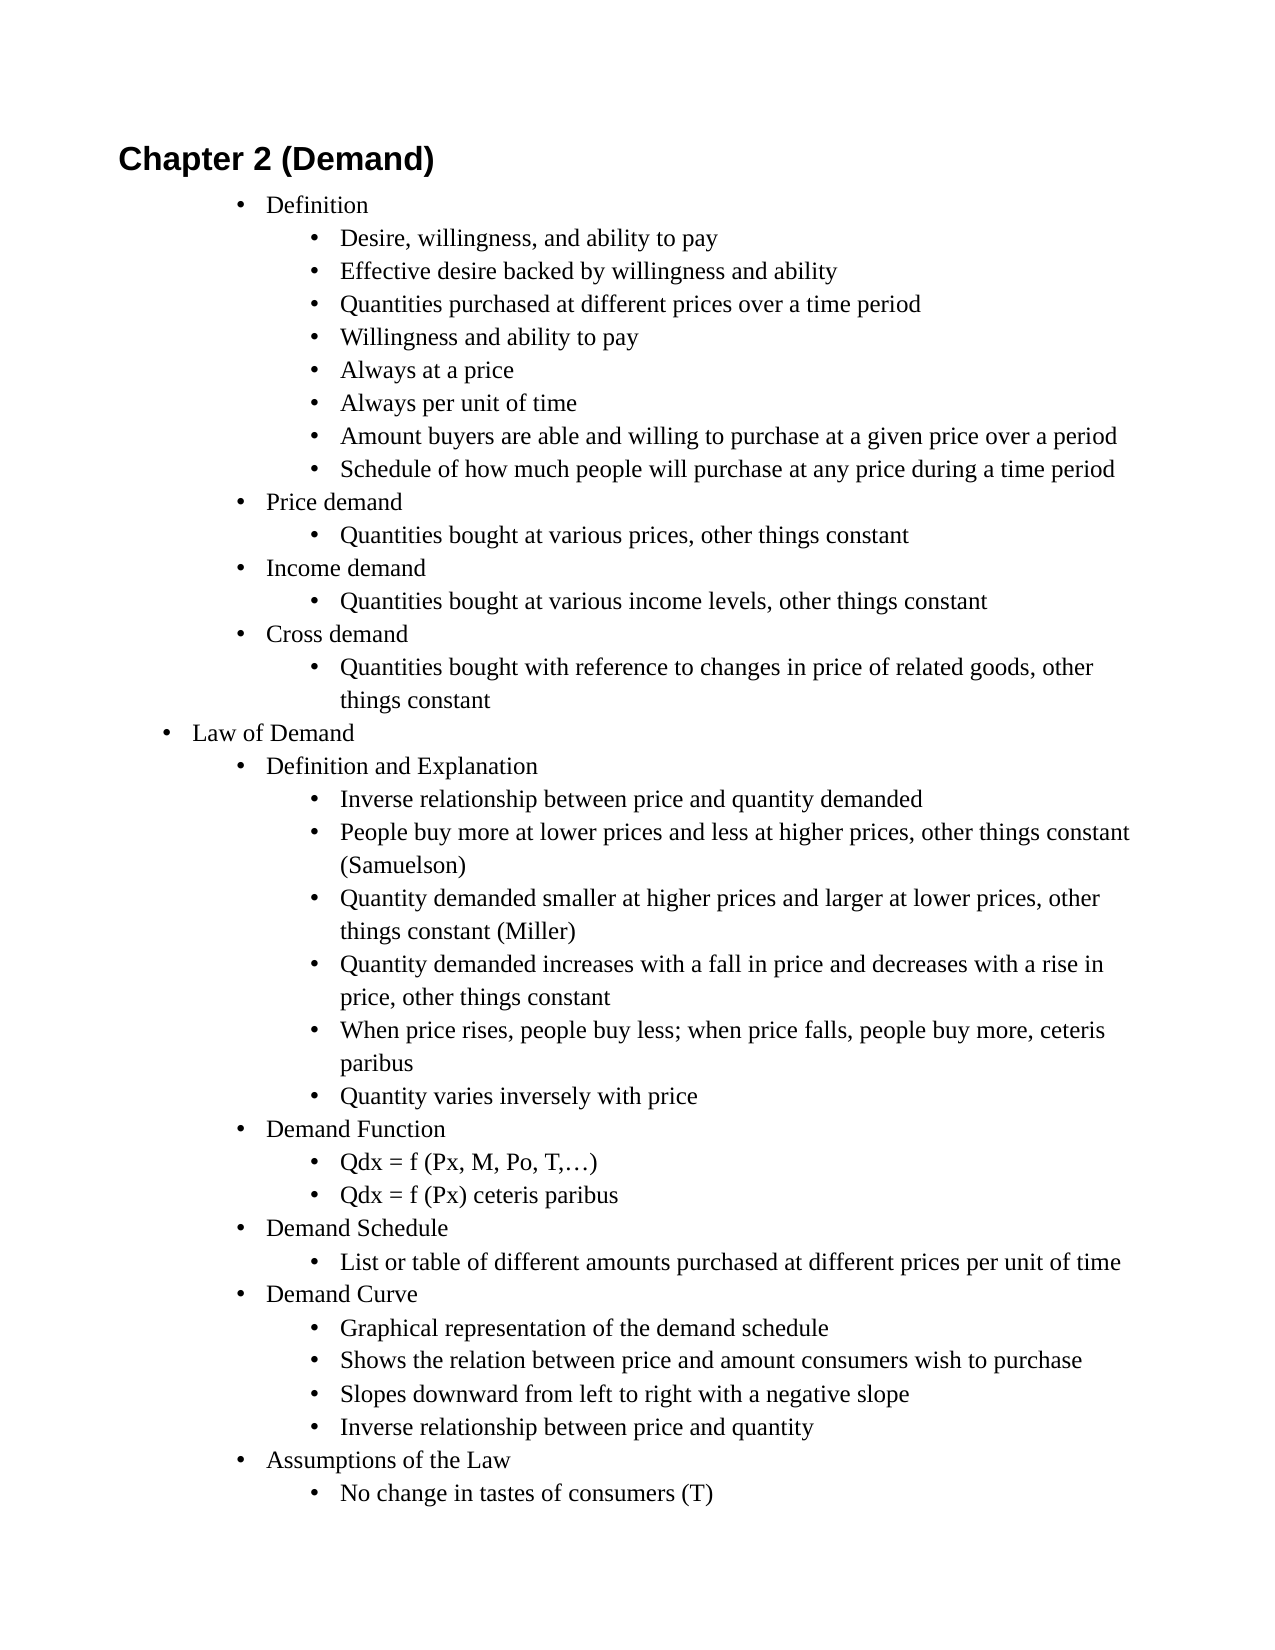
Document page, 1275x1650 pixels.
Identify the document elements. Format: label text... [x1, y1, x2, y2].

list Quantity varies inversely with price [310, 1081, 1157, 1110]
list Definition [236, 190, 1157, 219]
list Desire, willingness, and ability to pay [310, 223, 1157, 252]
list Qdx = f (Px) ceteris paribus [310, 1181, 1157, 1209]
list Price demand [236, 487, 1157, 516]
list Cross demand [236, 619, 1157, 648]
list Income demand [236, 553, 1157, 582]
list Inverse relationship between price and quantity demanded [310, 784, 1157, 813]
list Demand Schedule [236, 1213, 1157, 1242]
list Slopes downward from left to right with a negative slope [310, 1379, 1157, 1407]
list Assumptions of the Law [236, 1445, 1157, 1473]
list Quantity demanded smaller at higher prices and larger at lower prices, other things constant (Miller) [310, 883, 1157, 945]
list Quantities bought at various income levels, other things constant [310, 586, 1157, 615]
list Quantities bought with reference to changes in price of related goods, other things constant [310, 652, 1157, 714]
list Always at a price [310, 355, 1157, 384]
list Demand Curve [236, 1279, 1157, 1308]
list Definition and Explanation [236, 751, 1157, 780]
list Demand Function [236, 1114, 1157, 1143]
list Shows the relation between price and amount consumers wish to purchase [310, 1346, 1157, 1374]
list Qdx = f (Px, M, Po, T,…) [310, 1147, 1157, 1176]
list Inverse relationship between price and quantity [310, 1412, 1157, 1440]
list Willingness and ability to pay [310, 322, 1157, 351]
list No change in tastes of consumers (T) [310, 1478, 1157, 1506]
subtitle Chapter 2 (Demand) [118, 139, 1157, 177]
list Effective desire backed by willingness and ability [310, 256, 1157, 285]
list When price rises, people buy less; when price falls, people buy more, ceteris paribus [310, 1015, 1157, 1077]
list Quantities purchased at different prices over a time period [310, 289, 1157, 318]
list List or table of different amounts purchased at different prices per unit of time [310, 1247, 1157, 1275]
list Amount buyers are able and willing to purchase at a given price over a period [310, 421, 1157, 450]
list Schedule of how much people will purchase at any price during a time period [310, 454, 1157, 483]
list Quantities bought at various prices, other things constant [310, 520, 1157, 549]
list Quantity demanded increases with a fall in price and decreases with a rise in price, other things constant [310, 949, 1157, 1011]
list Graphical representation of the demand schedule [310, 1313, 1157, 1341]
list Law of Demand [162, 718, 1157, 747]
list People buy more at lower prices and less at higher prices, other things constant (Samuelson) [310, 817, 1157, 879]
list Always per unit of time [310, 388, 1157, 417]
